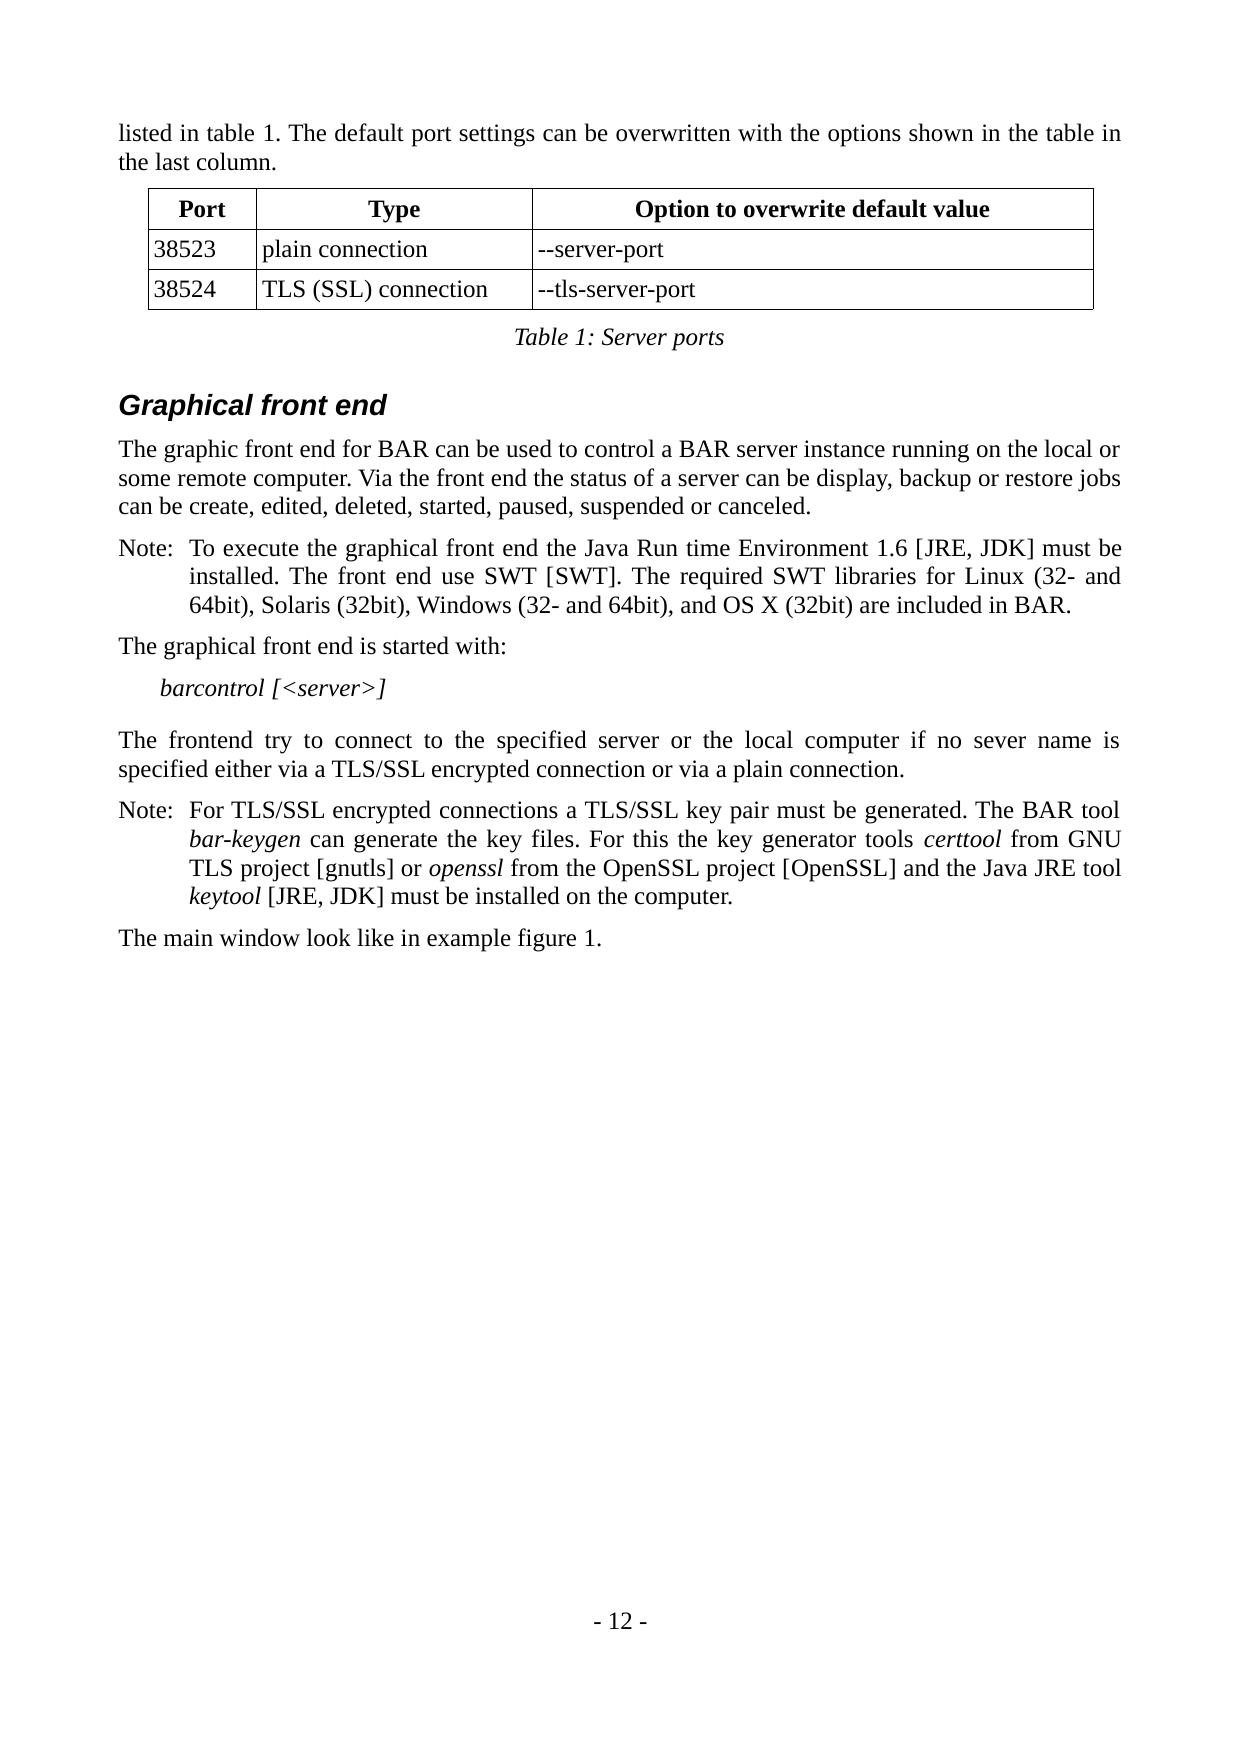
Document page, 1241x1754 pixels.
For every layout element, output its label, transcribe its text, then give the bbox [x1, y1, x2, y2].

text Table 1: Server ports [118, 322, 1122, 350]
text The graphic front end for BAR can be used to control a BAR server instance running on the local or some remote computer. Via the front end the status of a server can be display, backup or restore jobs can be create, edited, deleted, started, paused, suspended or canceled. [118, 434, 1122, 520]
table_cell --tls-server-port [533, 270, 1093, 309]
table_header Type [257, 189, 532, 228]
table_header Option to overwrite default value [533, 189, 1093, 228]
table_cell TLS (SSL) connection [257, 270, 532, 309]
table_cell 38523 [149, 230, 256, 269]
table_cell --server-port [533, 230, 1093, 269]
table_cell plain connection [257, 230, 532, 269]
text Note: For TLS/SSL encrypted connections a TLS/SSL key pair must be generated. The BAR tool bar-keygen can generate the key files. For this the key generator tools certtool from GNU TLS project [gnutls] or openssl from the OpenSSL project [OpenSSL] and the Java JRE tool keytool [JRE, JDK] must be installed on the computer. [118, 795, 1122, 910]
text listed in table 1. The default port settings can be overwritten with the options shown in the table in the last column. [118, 118, 1122, 176]
text The graphical front end is started with: [118, 631, 1122, 660]
text The main window look like in example figure 1. [118, 923, 1122, 951]
text barcontrol [<server>] [159, 673, 1122, 701]
text The frontend try to connect to the specified server or the local computer if no sever name is specified either via a TLS/SSL encrypted connection or via a plain connection. [118, 725, 1122, 783]
table_cell 38524 [149, 270, 256, 309]
text Note: To execute the graphical front end the Java Run time Environment 1.6 [JRE, JDK] must be installed. The front end use SWT [SWT]. The required SWT libraries for Linux (32- and 64bit), Solaris (32bit), Windows (32- and 64bit), and OS X (32bit) are included in BAR. [118, 533, 1122, 619]
table_header Port [149, 189, 256, 228]
subtitle Graphical front end [118, 388, 1122, 421]
